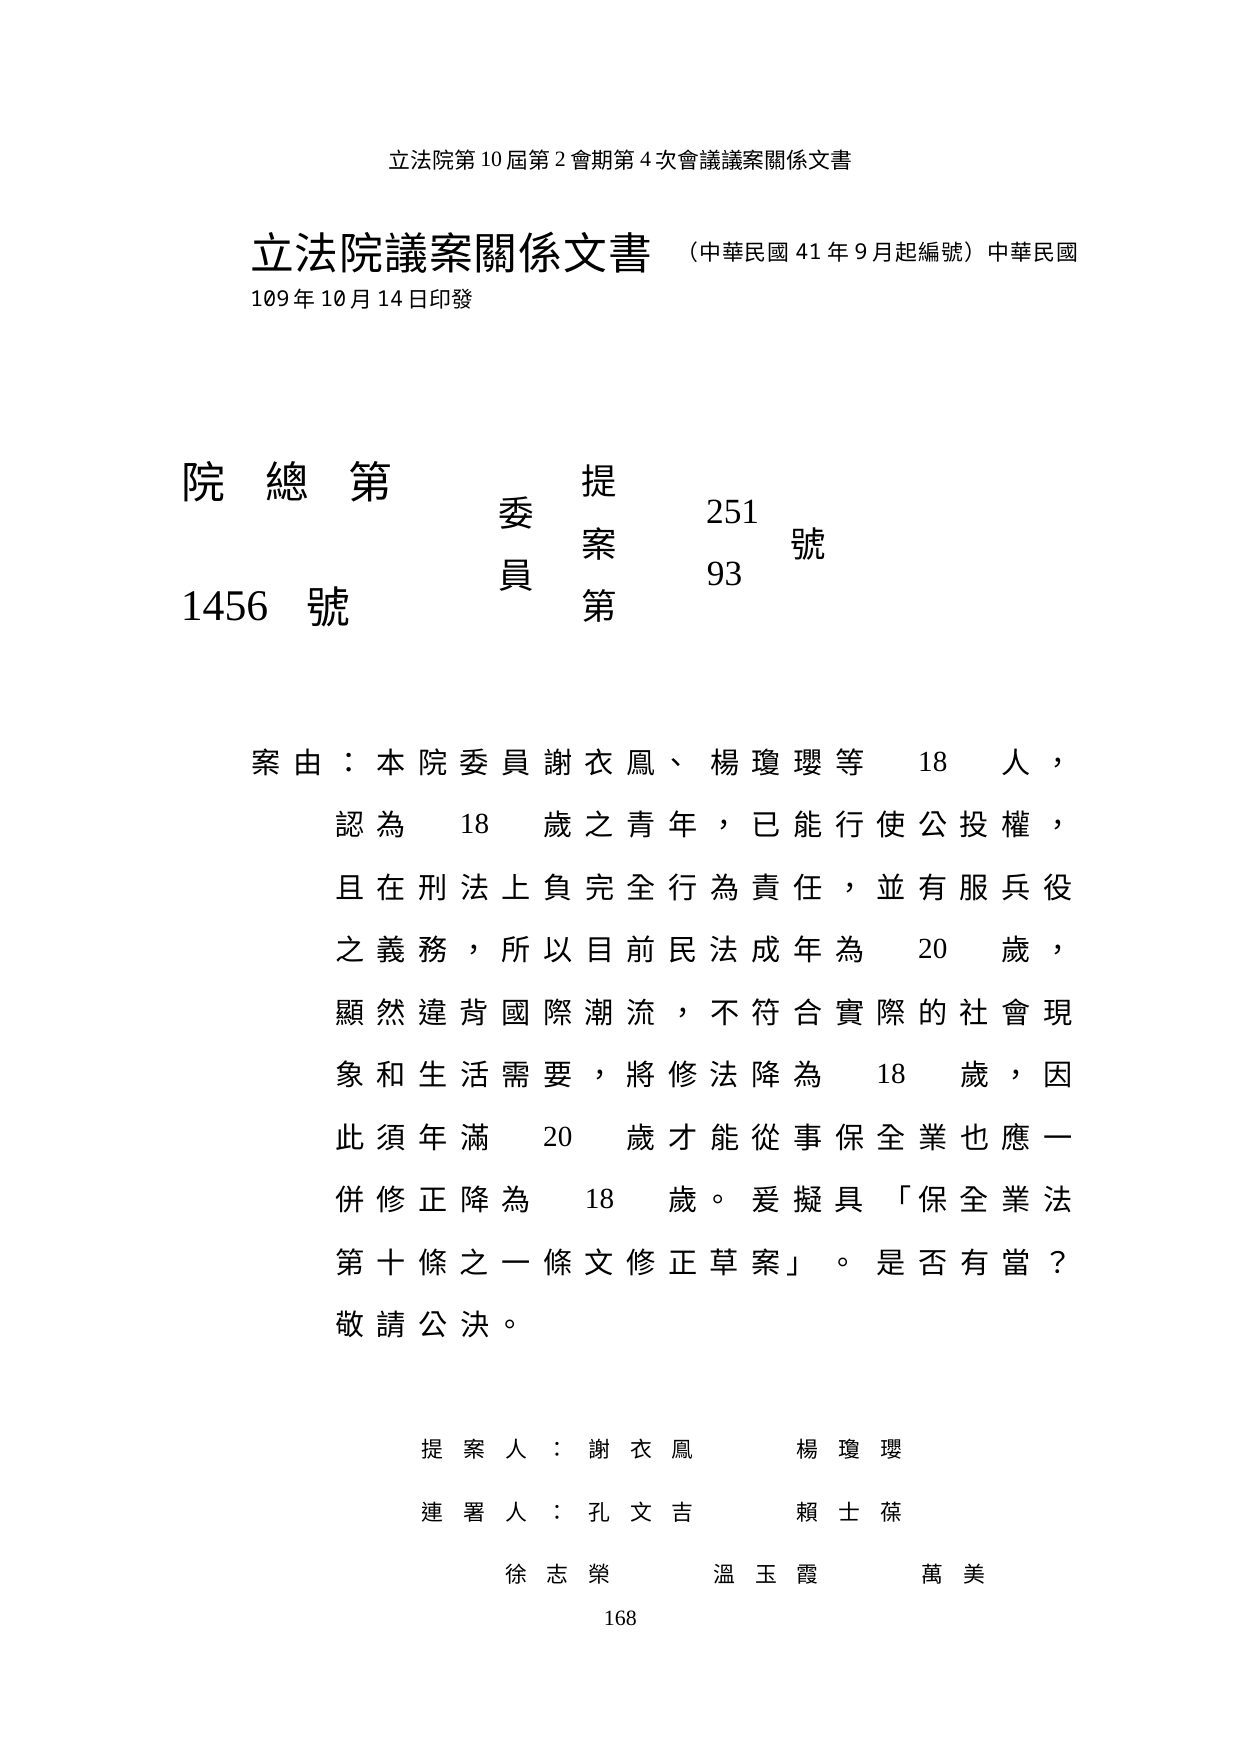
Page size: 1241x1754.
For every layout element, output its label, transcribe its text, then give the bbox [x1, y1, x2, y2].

table_header [810, 406, 815, 534]
table_header 25193 [661, 406, 773, 656]
text 提案人：謝衣鳯 楊瓊瓔 [403, 1406, 1012, 1469]
text 連署人：孔文吉 賴士葆 徐志榮 溫玉霞 萬美 [403, 1469, 1012, 1594]
text 案由：本院委員謝衣鳯、楊瓊瓔等18人，認為18歲之青年，已能行使公投權，且在刑法上負完全行為責任，並有服兵役之義務，所以目前民法成年為20歲，顯然違背國際潮流，不符合實際的社會現象和生活需要，將修法降為18歲，因此須年滿20歲才能從事保全業也應一併修正降為18歲。爰擬具「保全業法第十條之一條文修正草案」。是否有當？敬請公決。 [217, 719, 1078, 1344]
table_header 提案第 [556, 406, 661, 656]
table_header 號 [773, 406, 810, 656]
table_header [810, 542, 815, 656]
table_header 院總第1456號 [162, 406, 441, 656]
text 立法院議案關係文書 （中華民國41年9月起編號）中華民國109年10月14日印發 [250, 219, 1078, 314]
table_header [815, 406, 829, 656]
table_header 委員 [441, 406, 556, 656]
